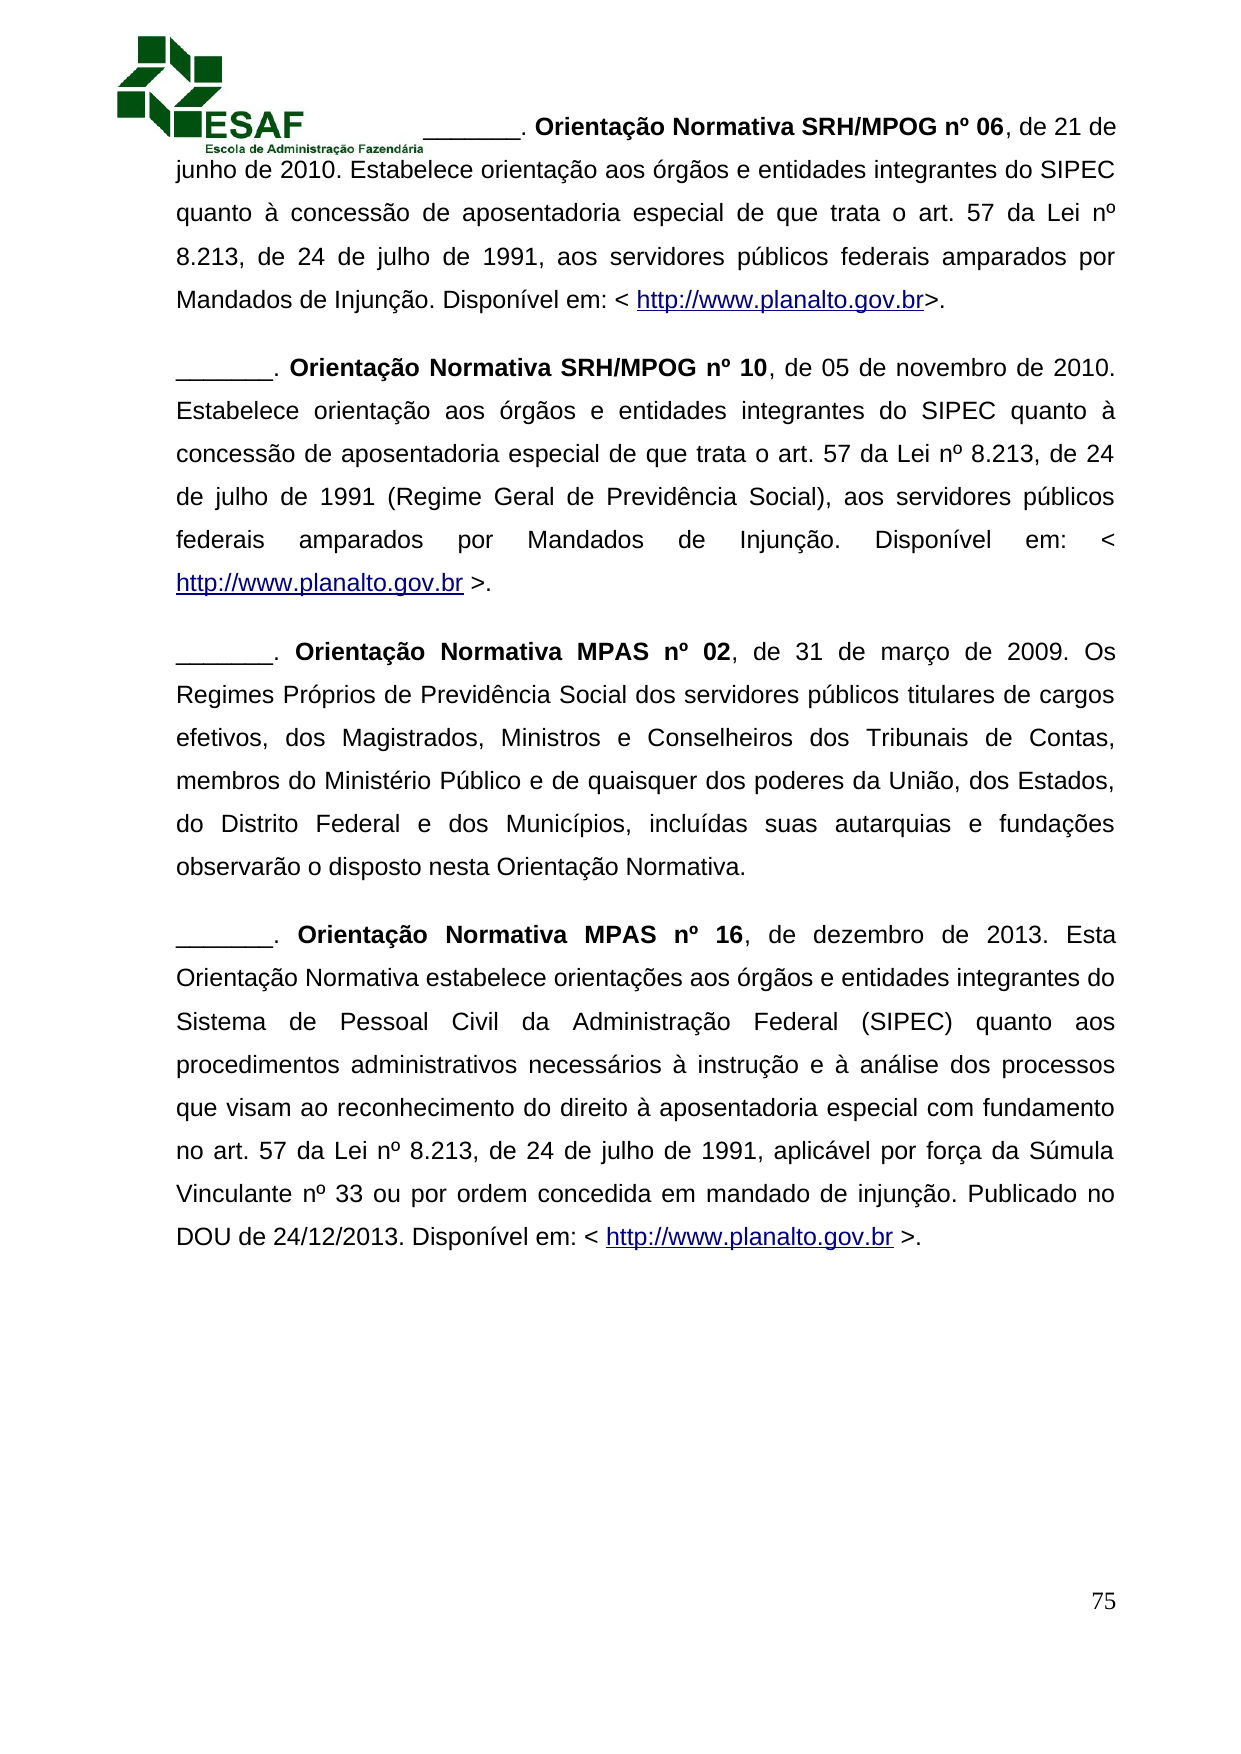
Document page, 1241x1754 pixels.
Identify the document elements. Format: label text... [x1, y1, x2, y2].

text _______. Orientação Normativa SRH/MPOG nº 06, de 21 de junho de 2010. Estabelece orientação aos órgãos e entidades integrantes do SIPEC quanto à concessão de aposentadoria especial de que trata o art. 57 da Lei nº 8.213, de 24 de julho de 1991, aos servidores públicos federais amparados por Mandados de Injunção. Disponível em: < http://www.planalto.gov.br>. [176, 112, 1117, 313]
text _______. Orientação Normativa MPAS nº 02, de 31 de março de 2009. Os Regimes Próprios de Previdência Social dos servidores públicos titulares de cargos efetivos, dos Magistrados, Ministros e Conselheiros dos Tribunais de Contas, membros do Ministério Público e de quaisquer dos poderes da União, dos Estados, do Distrito Federal e dos Municípios, incluídas suas autarquias e fundações observarão o disposto nesta Orientação Normativa. [176, 637, 1117, 881]
text _______. Orientação Normativa SRH/MPOG nº 10, de 05 de novembro de 2010. Estabelece orientação aos órgãos e entidades integrantes do SIPEC quanto à concessão de aposentadoria especial de que trata o art. 57 da Lei nº 8.213, de 24 de julho de 1991 (Regime Geral de Previdência Social), aos servidores públicos federais amparados por Mandados de Injunção. Disponível em: < http://www.planalto.gov.br >. [176, 353, 1117, 597]
text _______. Orientação Normativa MPAS nº 16, de dezembro de 2013. Esta Orientação Normativa estabelece orientações aos órgãos e entidades integrantes do Sistema de Pessoal Civil da Administração Federal (SIPEC) quanto aos procedimentos administrativos necessários à instrução e à análise dos processos que visam ao reconhecimento do direito à aposentadoria especial com fundamento no art. 57 da Lei nº 8.213, de 24 de julho de 1991, aplicável por força da Súmula Vinculante nº 33 ou por ordem concedida em mandado de injunção. Publicado no DOU de 24/12/2013. Disponível em: < http://www.planalto.gov.br >. [176, 920, 1117, 1251]
